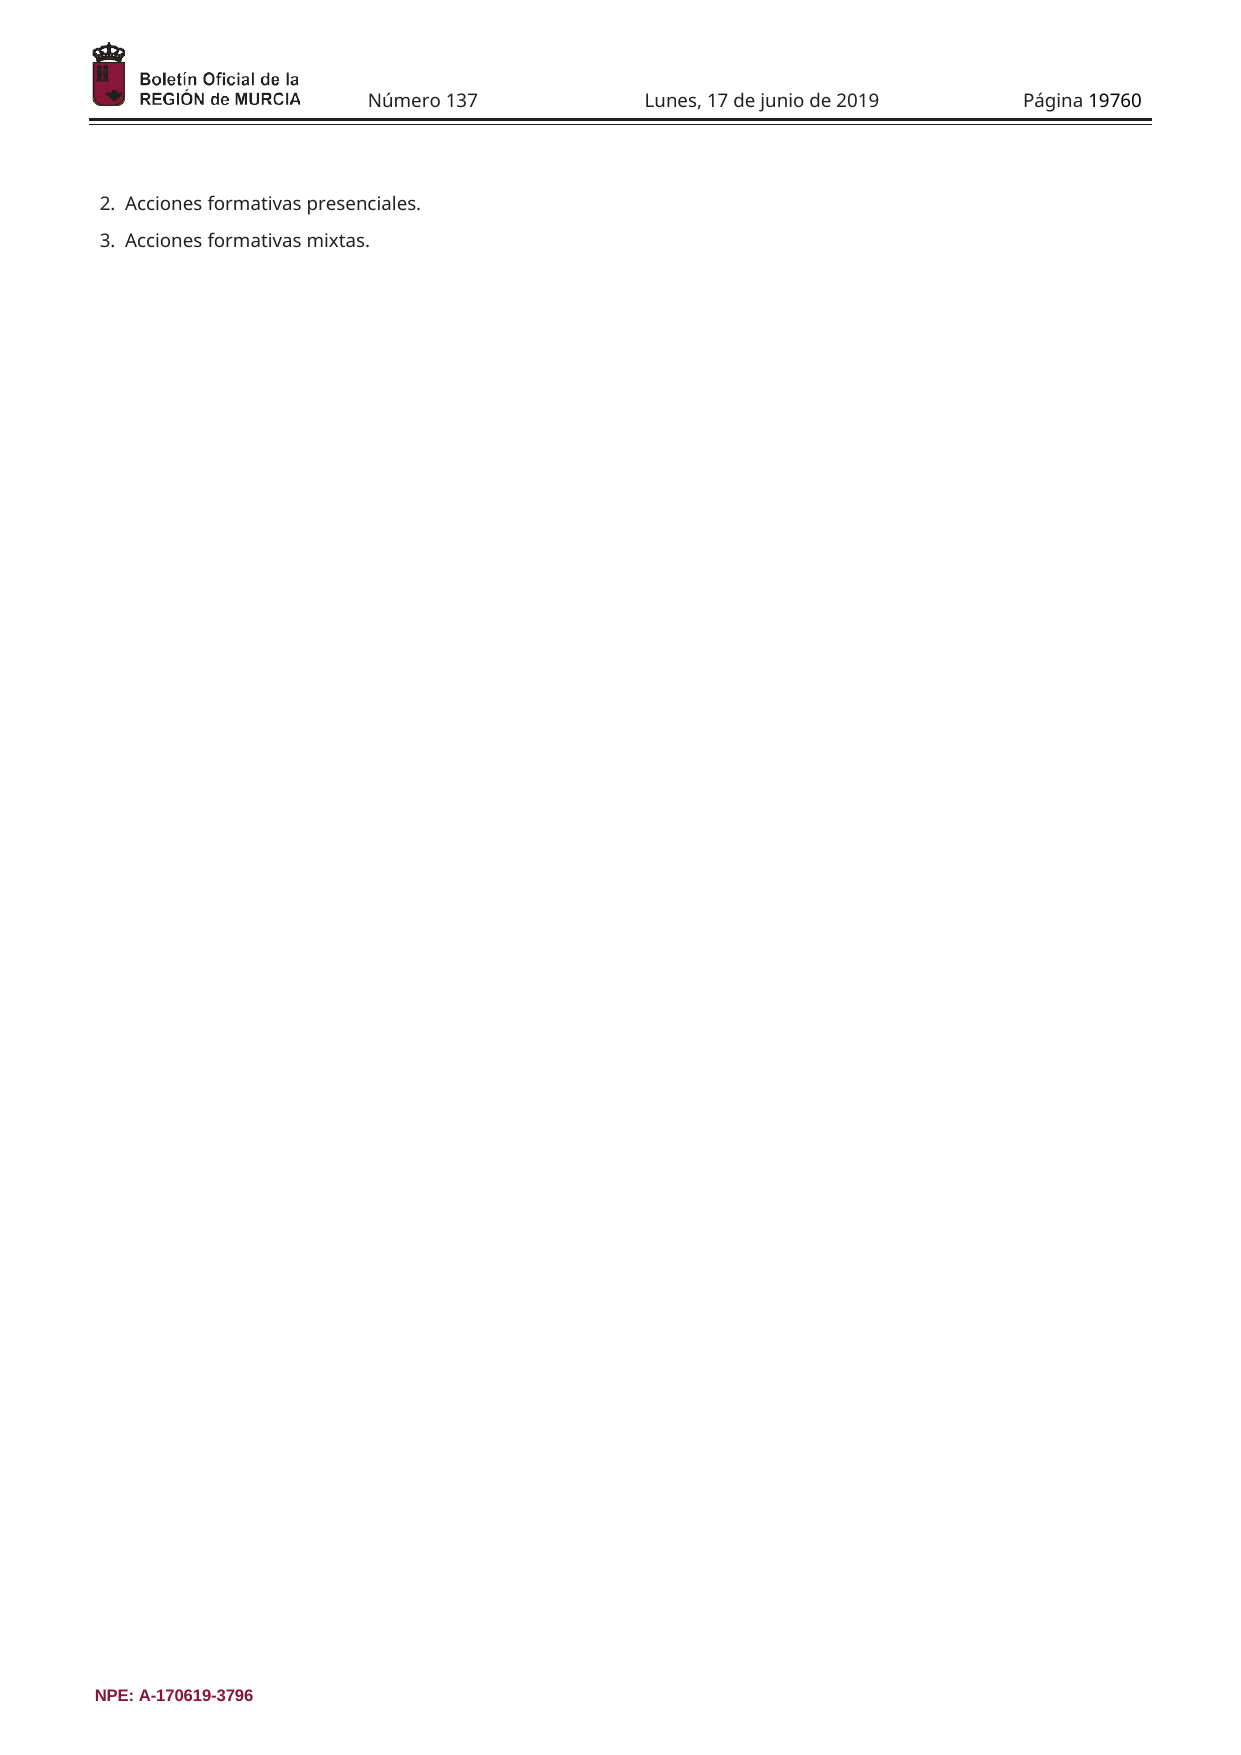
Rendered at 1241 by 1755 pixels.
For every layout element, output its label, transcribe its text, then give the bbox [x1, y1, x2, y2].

list Acciones formativas presenciales. [99, 190, 1101, 215]
list Acciones formativas mixtas. [99, 228, 1101, 253]
